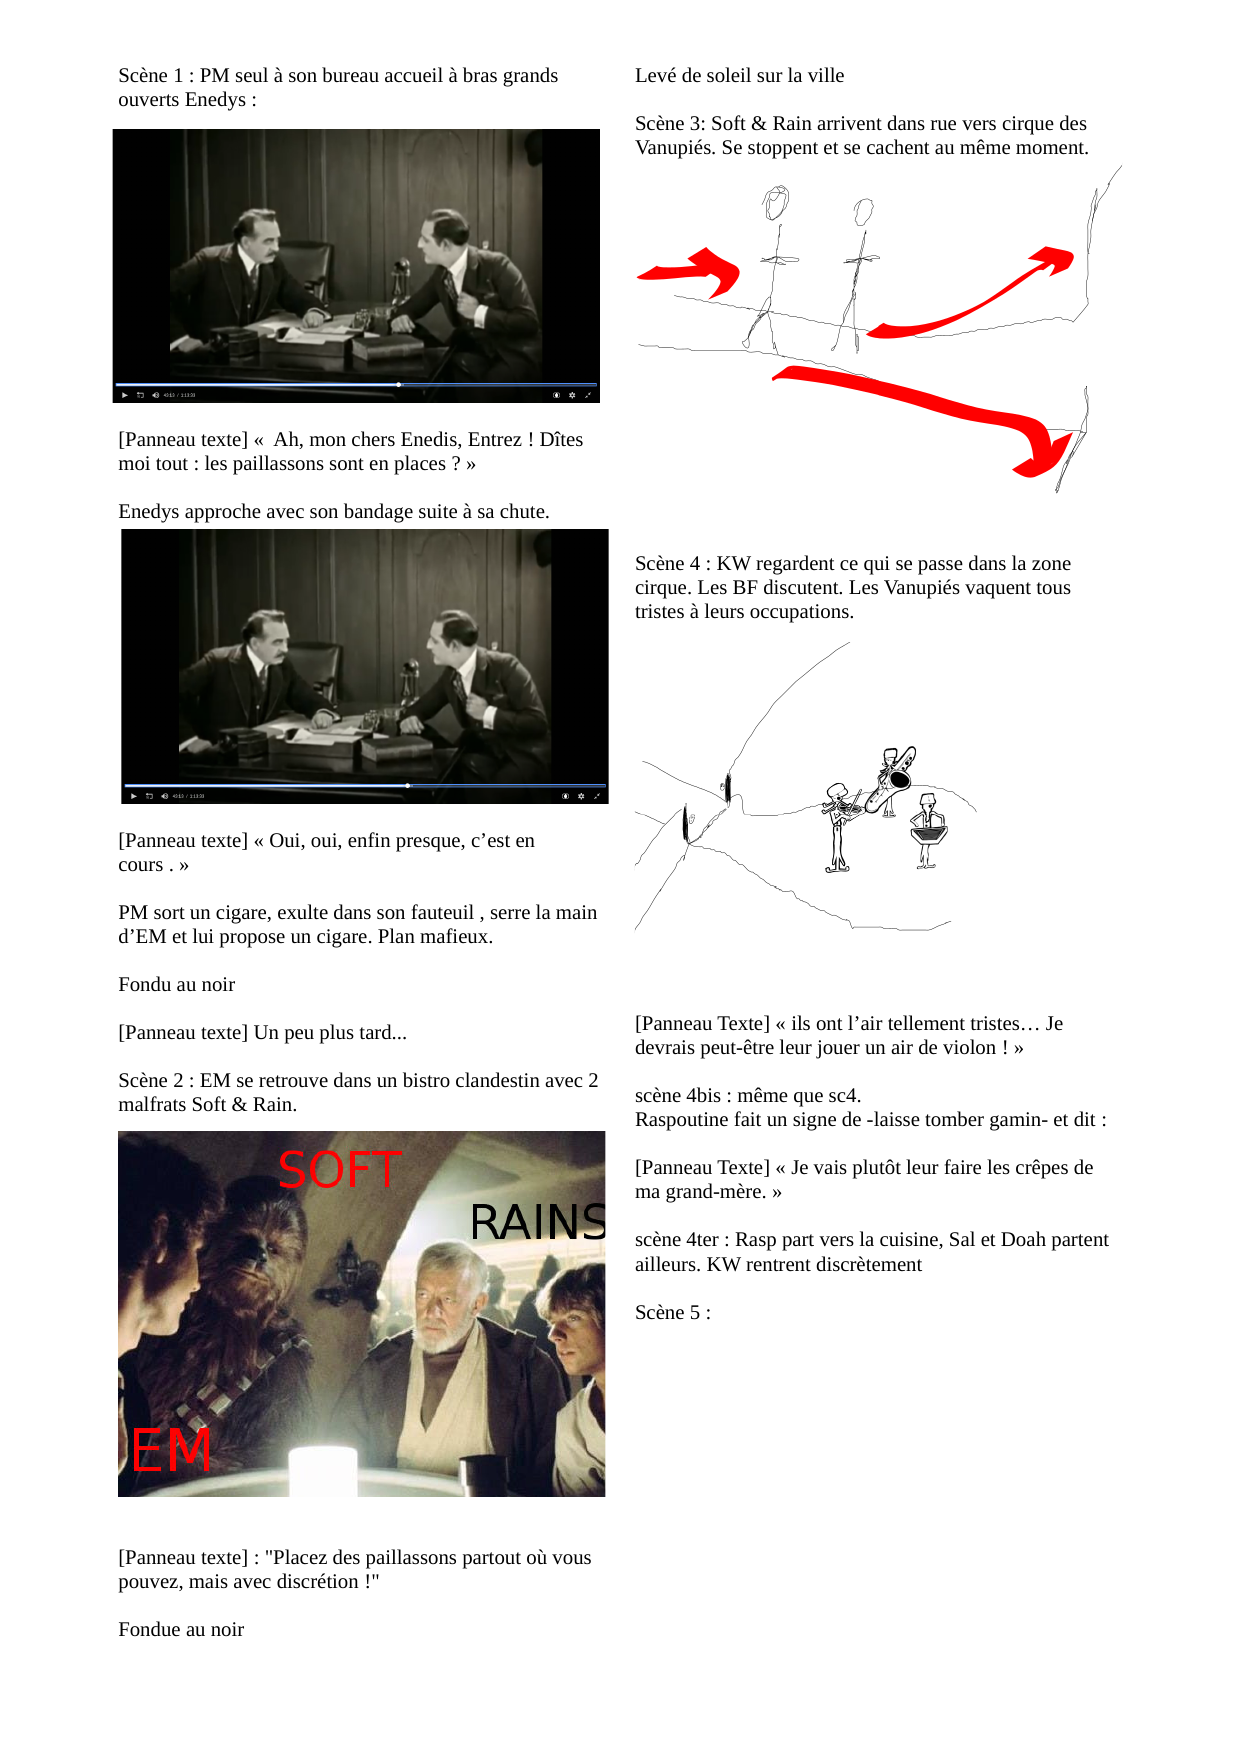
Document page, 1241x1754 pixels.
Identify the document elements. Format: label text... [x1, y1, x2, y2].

text [Panneau Texte] « ils ont l’air tellement tristes… Je devrais peut-être leur jouer un air de violon ! » [635, 1011, 1122, 1059]
text Fondu au noir [118, 972, 605, 996]
text [Panneau texte] « Oui, oui, enfin presque, c’est en cours . » [118, 804, 605, 876]
text Scène 5 : [635, 1299, 1122, 1324]
picture [634, 158, 1123, 504]
text Scène 3: Soft & Rain arrivent dans rue vers cirque des Vanupiés. Se stoppent et se cachent au même moment. [635, 111, 1122, 158]
picture [121, 529, 609, 804]
picture [634, 642, 1123, 987]
text PM sort un cigare, exulte dans son fauteuil , serre la main d’EM et lui propose un cigare. Plan mafieux. [118, 900, 605, 972]
text Scène 2 : EM se retrouve dans un bistro clandestin avec 2 malfrats Soft & Rain. [118, 1044, 605, 1116]
text Enedys approche avec son bandage suite à sa chute. [118, 475, 605, 523]
picture [112, 129, 600, 403]
text [Panneau texte] : "Placez des paillassons partout où vous pouvez, mais avec discrétion !" [118, 1545, 605, 1593]
text [Panneau Texte] « Je vais plutôt leur faire les crêpes de ma grand-mère. » [635, 1155, 1122, 1227]
text [Panneau texte] Un peu plus tard... [118, 1020, 605, 1044]
text Scène 1 : PM seul à son bureau accueil à bras grands ouverts Enedys : [118, 62, 605, 427]
text Fondue au noir [118, 1617, 605, 1641]
text [Panneau texte] « Ah, mon chers Enedis, Entrez ! Dîtes moi tout : les paillassons sont en places ? » [118, 427, 605, 475]
text scène 4ter : Rasp part vers la cuisine, Sal et Doah partent ailleurs. KW rentrent discrètement [635, 1227, 1122, 1276]
text scène 4bis : même que sc4. Raspoutine fait un signe de -laisse tomber gamin- et dit : [635, 1083, 1122, 1131]
text Levé de soleil sur la ville [635, 62, 1122, 87]
text Scène 4 : KW regardent ce qui se passe dans la zone cirque. Les BF discutent. Les Vanupiés vaquent tous tristes à leurs occupations. [635, 551, 1122, 623]
picture [118, 1131, 606, 1497]
